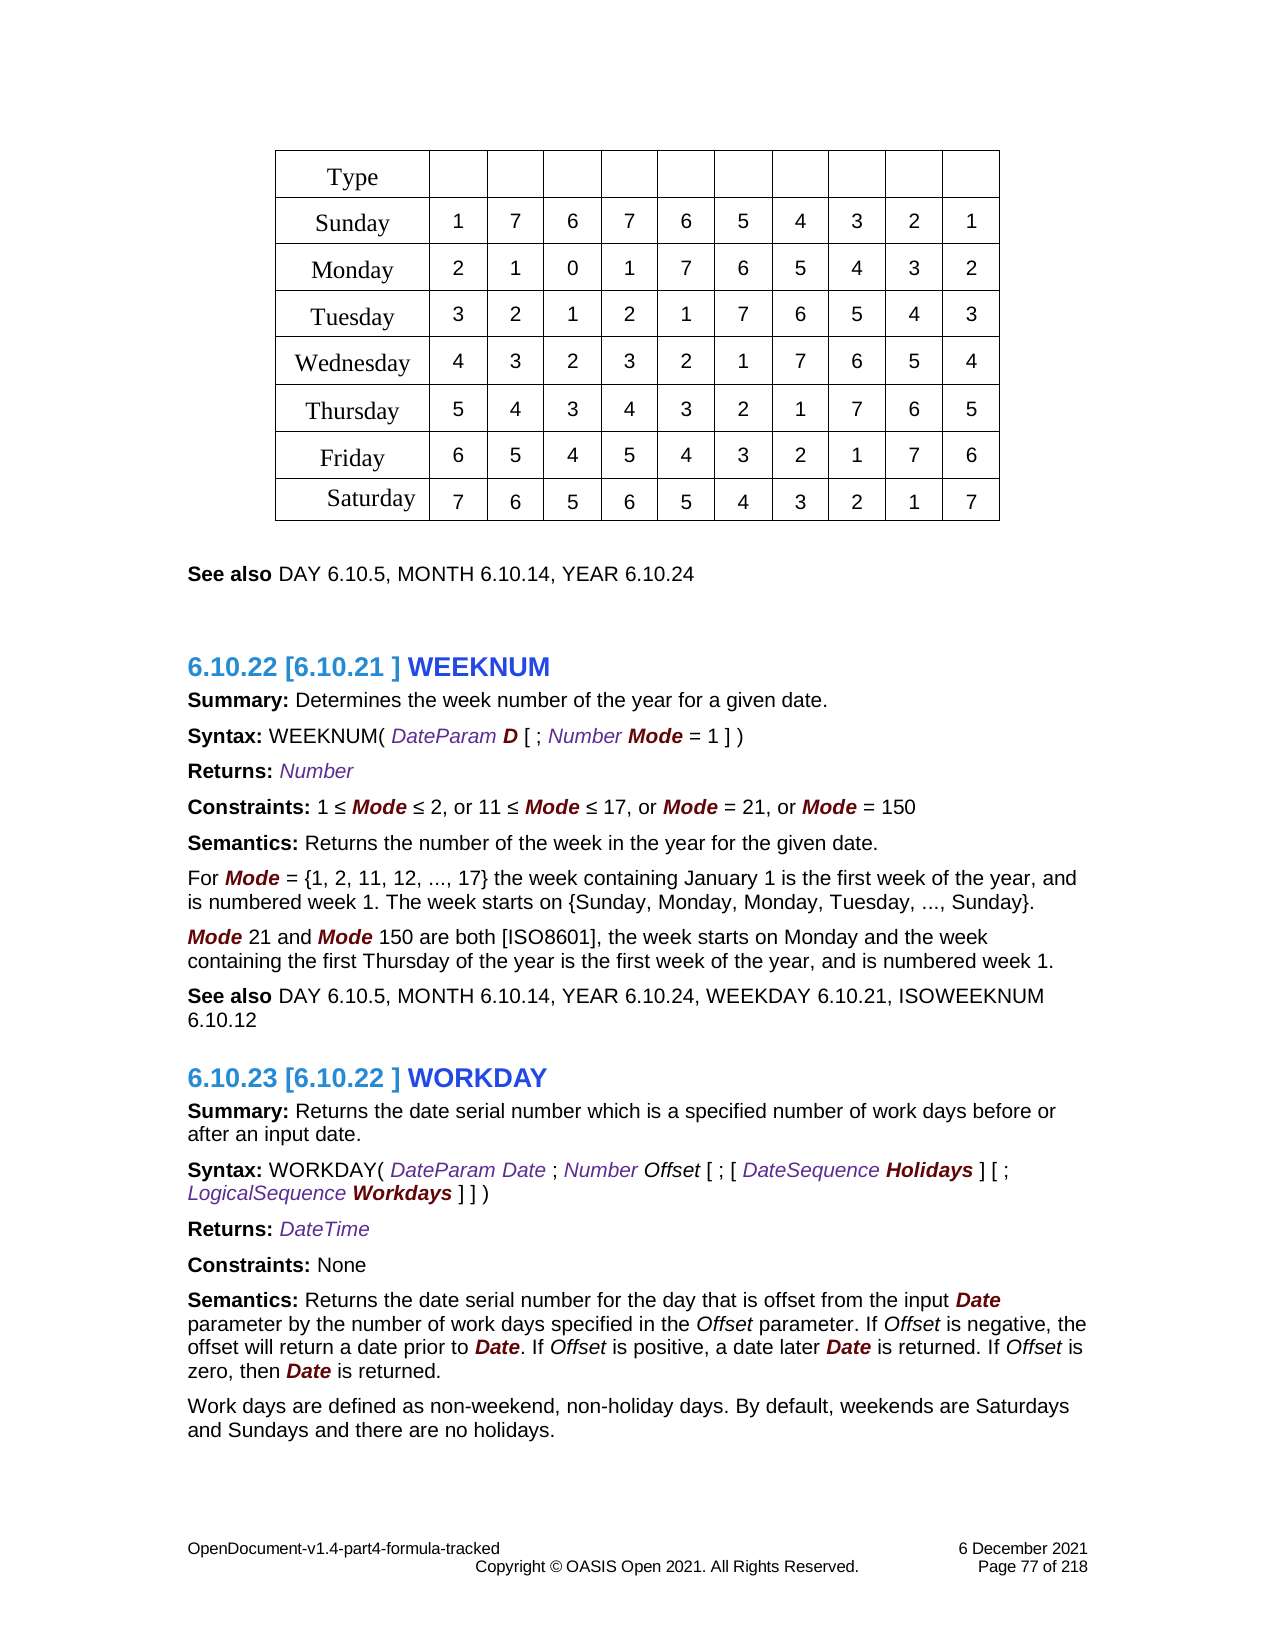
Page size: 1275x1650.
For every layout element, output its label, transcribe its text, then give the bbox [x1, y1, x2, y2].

table_cell Wednesday [276, 337, 429, 384]
table_header [430, 151, 487, 197]
table_cell 2 [602, 291, 657, 336]
text Summary: Returns the date serial number which is a specified number of work days before or after an input date. [187, 1099, 1088, 1146]
table_header [773, 151, 828, 197]
table_cell 3 [773, 479, 828, 519]
table_cell 6 [658, 198, 714, 243]
table_cell 2 [544, 337, 601, 384]
table_cell 3 [658, 385, 714, 431]
table_cell 1 [488, 244, 543, 290]
text Summary: Determines the week number of the year for a given date. [187, 688, 1088, 712]
table_cell 2 [829, 479, 885, 519]
table_cell 3 [829, 198, 885, 243]
table_cell 3 [488, 337, 543, 384]
table_cell 4 [488, 385, 543, 431]
table_cell 5 [544, 479, 601, 519]
table_cell 4 [829, 244, 885, 290]
table_cell 5 [829, 291, 885, 336]
table_cell 4 [715, 479, 772, 519]
table_cell 5 [430, 385, 487, 431]
table_cell 2 [886, 198, 942, 243]
table_cell 7 [488, 198, 543, 243]
text Syntax: WORKDAY( DateParam Date ; Number Offset [ ; [ DateSequence Holidays ] [ ; LogicalSequence Workdays ] ] ) [187, 1158, 1088, 1205]
table_cell 4 [430, 337, 487, 384]
table_cell 5 [886, 337, 942, 384]
table_cell 2 [773, 432, 828, 477]
table_cell 4 [602, 385, 657, 431]
table_cell 1 [943, 198, 999, 243]
table_cell Saturday [276, 479, 429, 519]
subtitle WEEKNUM [187, 652, 1088, 682]
table_cell Friday [276, 432, 429, 477]
table_cell 7 [886, 432, 942, 477]
table_cell 7 [715, 291, 772, 336]
table_cell 7 [773, 337, 828, 384]
text See also DAY 6.10.5, MONTH 6.10.14, YEAR 6.10.24 [187, 562, 1088, 586]
table_cell 6 [430, 432, 487, 477]
table_cell 1 [773, 385, 828, 431]
subtitle WORKDAY [187, 1063, 1088, 1093]
table_header [829, 151, 885, 197]
table_cell 7 [602, 198, 657, 243]
text Constraints: None [187, 1253, 1088, 1277]
table_cell 5 [715, 198, 772, 243]
table_header [602, 151, 657, 197]
table_cell Thursday [276, 385, 429, 431]
table_cell 3 [430, 291, 487, 336]
table_cell 6 [829, 337, 885, 384]
table_cell 3 [715, 432, 772, 477]
table_cell 2 [488, 291, 543, 336]
table_cell 2 [943, 244, 999, 290]
table_cell 1 [715, 337, 772, 384]
table_cell 3 [544, 385, 601, 431]
table_cell Sunday [276, 198, 429, 243]
table_cell 5 [602, 432, 657, 477]
table_cell 7 [943, 479, 999, 519]
table_cell 6 [488, 479, 543, 519]
table_cell 1 [886, 479, 942, 519]
text Mode 21 and Mode 150 are both [ISO8601], the week starts on Monday and the week containing the first Thursday of the year is the first week of the year, and is numbered week 1. [187, 926, 1088, 973]
table_cell 5 [658, 479, 714, 519]
table_cell 4 [773, 198, 828, 243]
table_cell 5 [488, 432, 543, 477]
table_cell 0 [544, 244, 601, 290]
table_cell 7 [658, 244, 714, 290]
table_cell Tuesday [276, 291, 429, 336]
table_cell 2 [715, 385, 772, 431]
table_cell 1 [602, 244, 657, 290]
table_cell 5 [943, 385, 999, 431]
text Semantics: Returns the number of the week in the year for the given date. [187, 831, 1088, 854]
table_cell 6 [943, 432, 999, 477]
text Syntax: WEEKNUM( DateParam D [ ; Number Mode = 1 ] ) [187, 724, 1088, 748]
table_cell 4 [658, 432, 714, 477]
table_cell 6 [886, 385, 942, 431]
table_header [544, 151, 601, 197]
text Returns: Number [187, 760, 1088, 783]
table_cell Monday [276, 244, 429, 290]
table_cell 1 [658, 291, 714, 336]
table_cell 3 [943, 291, 999, 336]
table_cell 6 [715, 244, 772, 290]
text See also DAY 6.10.5, MONTH 6.10.14, YEAR 6.10.24, WEEKDAY 6.10.21, ISOWEEKNUM 6.10.12 [187, 985, 1088, 1032]
table_header [488, 151, 543, 197]
table_cell 5 [773, 244, 828, 290]
table_cell 1 [430, 198, 487, 243]
table_cell 6 [544, 198, 601, 243]
table_header [658, 151, 714, 197]
text Returns: DateTime [187, 1217, 1088, 1241]
table_cell 7 [430, 479, 487, 519]
table_header [886, 151, 942, 197]
table_cell 6 [602, 479, 657, 519]
table_cell 3 [602, 337, 657, 384]
text Semantics: Returns the date serial number for the day that is offset from the input Date parameter by the number of work days specified in the Offset parameter. If Offset is negative, the offset will return a date prior to Date. If Offset is positive, a date later Date is returned. If Offset is zero, then Date is returned. [187, 1289, 1088, 1383]
table_cell 6 [773, 291, 828, 336]
table_header [715, 151, 772, 197]
table_cell 1 [829, 432, 885, 477]
table_cell 1 [544, 291, 601, 336]
table_cell 7 [829, 385, 885, 431]
table_header Type [276, 151, 429, 197]
text Constraints: 1 ≤ Mode ≤ 2, or 11 ≤ Mode ≤ 17, or Mode = 21, or Mode = 150 [187, 795, 1088, 819]
table_cell 4 [943, 337, 999, 384]
text For Mode = {1, 2, 11, 12, ..., 17} the week containing January 1 is the first week of the year, and is numbered week 1. The week starts on {Sunday, Monday, Monday, Tuesday, ..., Sunday}. [187, 867, 1088, 914]
table_cell 4 [544, 432, 601, 477]
table_cell 3 [886, 244, 942, 290]
table_cell 2 [430, 244, 487, 290]
table_cell 4 [886, 291, 942, 336]
table_header [943, 151, 999, 197]
text Work days are defined as non-weekend, non-holiday days. By default, weekends are Saturdays and Sundays and there are no holidays. [187, 1395, 1088, 1442]
table_cell 2 [658, 337, 714, 384]
